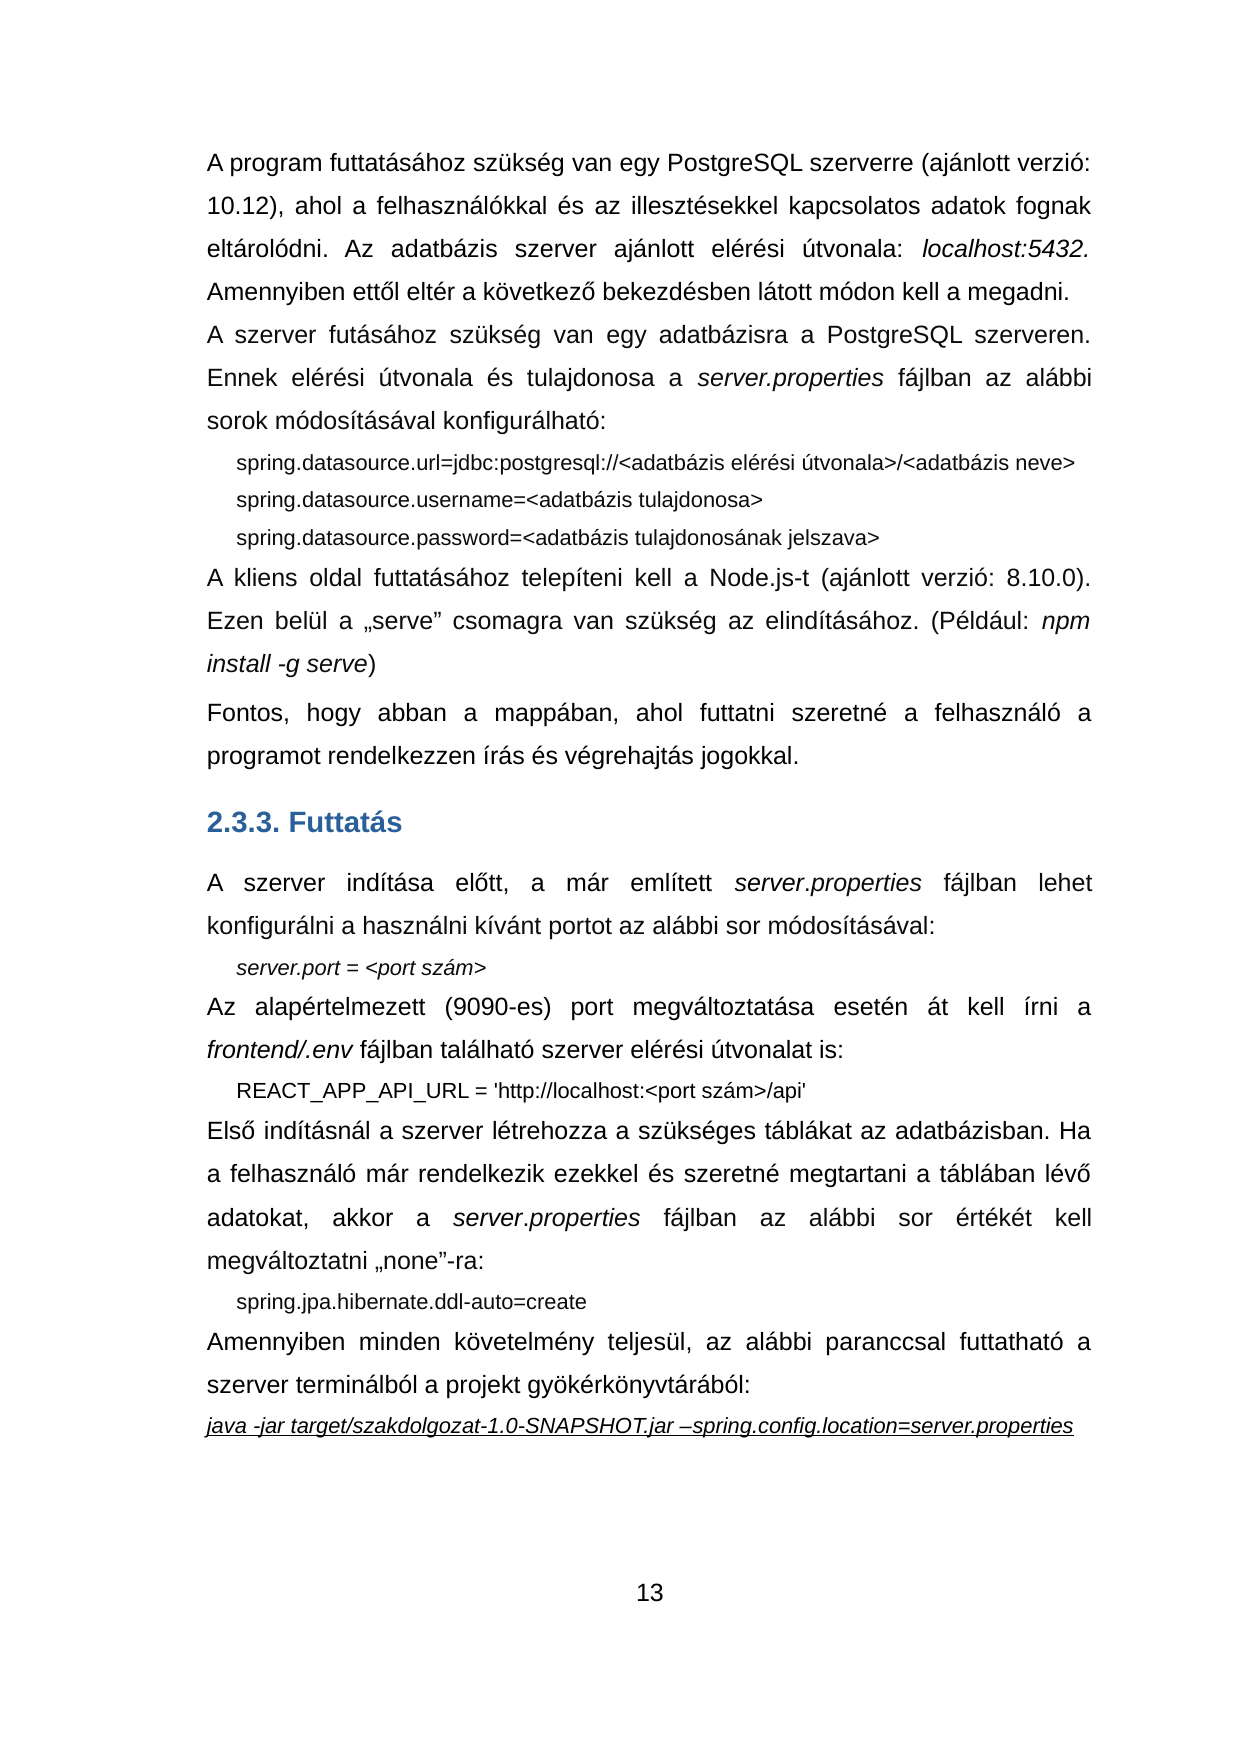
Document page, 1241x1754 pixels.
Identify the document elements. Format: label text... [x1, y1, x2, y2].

text server.port = <port szám> [236, 954, 1093, 979]
text REACT_APP_API_URL = 'http://localhost:<port szám>/api' [236, 1078, 1093, 1104]
text spring.datasource.url=jdbc:postgresql://<adatbázis elérési útvonala>/<adatbázis neve> [236, 449, 1093, 475]
text A kliens oldal futtatásához telepíteni kell a Node.js-t (ajánlott verzió: 8.10.0). Ezen belül a „serve” csomagra van szükség az elindításához. (Például: npm install -g serve) [207, 563, 1093, 678]
text A program futtatásához szükség van egy PostgreSQL szerverre (ajánlott verzió: 10.12), ahol a felhasználókkal és az illesztésekkel kapcsolatos adatok fognak eltárolódni. Az adatbázis szerver ajánlott elérési útvonala: localhost:5432. Amennyiben ettől eltér a következő bekezdésben látott módon kell a megadni. [207, 148, 1093, 306]
text java -jar target/szakdolgozat-1.0-SNAPSHOT.jar –spring.config.location=server.properties [207, 1413, 1093, 1438]
text Fontos, hogy abban a mappában, ahol futtatni szeretné a felhasználó a programot rendelkezzen írás és végrehajtás jogokkal. [207, 698, 1093, 770]
text A szerver indítása előtt, a már említett server.properties fájlban lehet konfigurálni a használni kívánt portot az alábbi sor módosításával: [207, 868, 1093, 940]
text A szerver futásához szükség van egy adatbázisra a PostgreSQL szerveren. Ennek elérési útvonala és tulajdonosa a server.properties fájlban az alábbi sorok módosításával konfigurálható: [207, 320, 1093, 435]
text spring.datasource.username=<adatbázis tulajdonosa> [236, 487, 1093, 512]
text spring.jpa.hibernate.ddl-auto=create [236, 1289, 1093, 1314]
subtitle Futtatás [207, 805, 1093, 839]
text spring.datasource.password=<adatbázis tulajdonosának jelszava> [236, 525, 1093, 550]
text Amennyiben minden követelmény teljesül, az alábbi paranccsal futtatható a szerver terminálból a projekt gyökérkönyvtárából: [207, 1327, 1093, 1398]
text Az alapértelmezett (9090-es) port megváltoztatása esetén át kell írni a frontend/.env fájlban található szerver elérési útvonalat is: [207, 992, 1093, 1064]
text Első indításnál a szerver létrehozza a szükséges táblákat az adatbázisban. Ha a felhasználó már rendelkezik ezekkel és szeretné megtartani a táblában lévő adatokat, akkor a server.properties fájlban az alábbi sor értékét kell megváltoztatni „none”-ra: [207, 1116, 1093, 1274]
